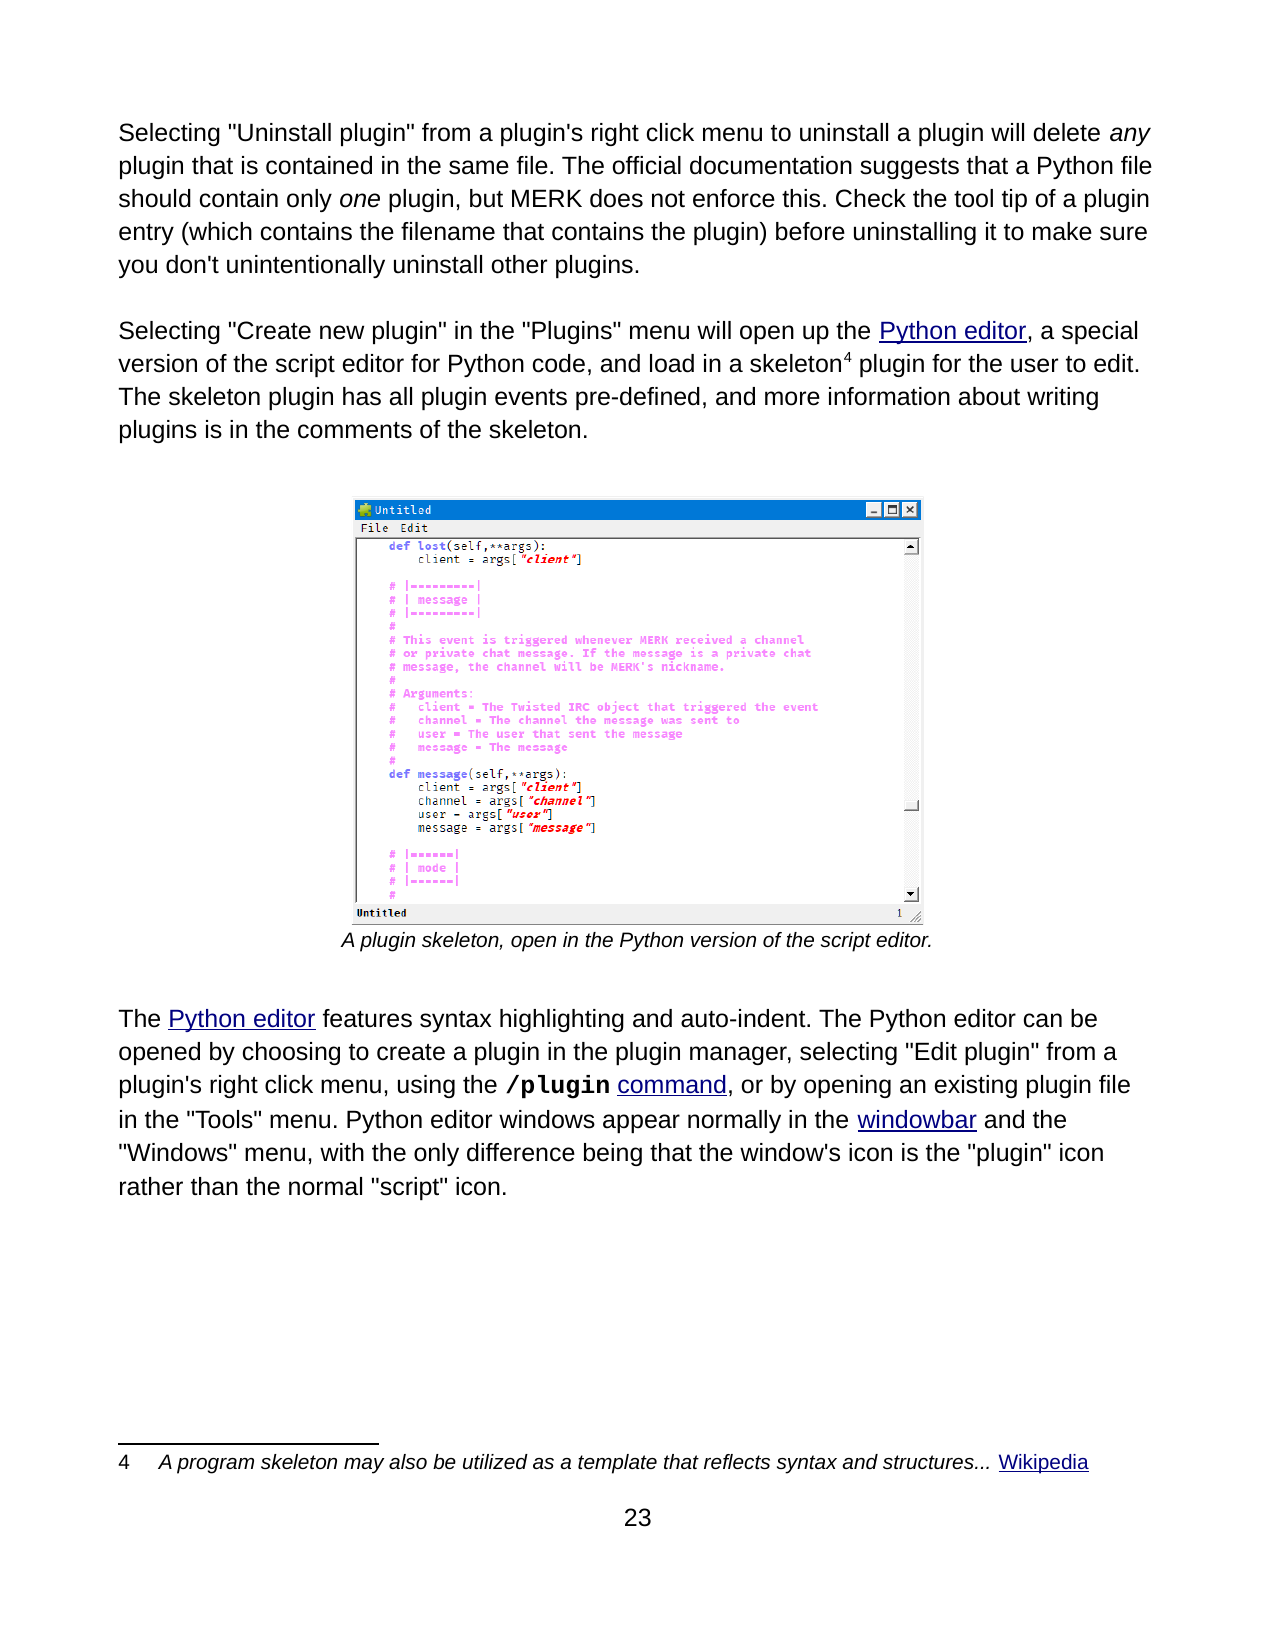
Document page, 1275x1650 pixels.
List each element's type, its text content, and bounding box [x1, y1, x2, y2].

text A plugin skeleton, open in the Python version of the script editor. [118, 925, 1157, 985]
picture [351, 496, 924, 925]
text A program skeleton may also be utilized as a template that reflects syntax and structures... Wikipedia [118, 1450, 1157, 1474]
text Selecting "Uninstall plugin" from a plugin's right click menu to uninstall a plugin will delete any plugin that is contained in the same file. The official documentation suggests that a Python file should contain only one plugin, but MERK does not enforce this. Check the tool tip of a plugin entry (which contains the filename that contains the plugin) before uninstalling it to make sure you don't unintentionally uninstall other plugins. Selecting "Create new plugin" in the "Plugins" menu will open up the Python editor, a special version of the script editor for Python code, and load in a skeleton plugin for the user to edit. The skeleton plugin has all plugin events pre-defined, and more information about writing plugins is in the comments of the skeleton. [118, 118, 1157, 477]
text The Python editor features syntax highlighting and auto-indent. The Python editor can be opened by choosing to create a plugin in the plugin manager, selecting "Edit plugin" from a plugin's right click menu, using the /plugin command, or by opening an existing plugin file in the "Tools" menu. Python editor windows appear normally in the windowbar and the "Windows" menu, with the only difference being that the window's icon is the "plugin" icon rather than the normal "script" icon. [118, 1004, 1157, 1200]
